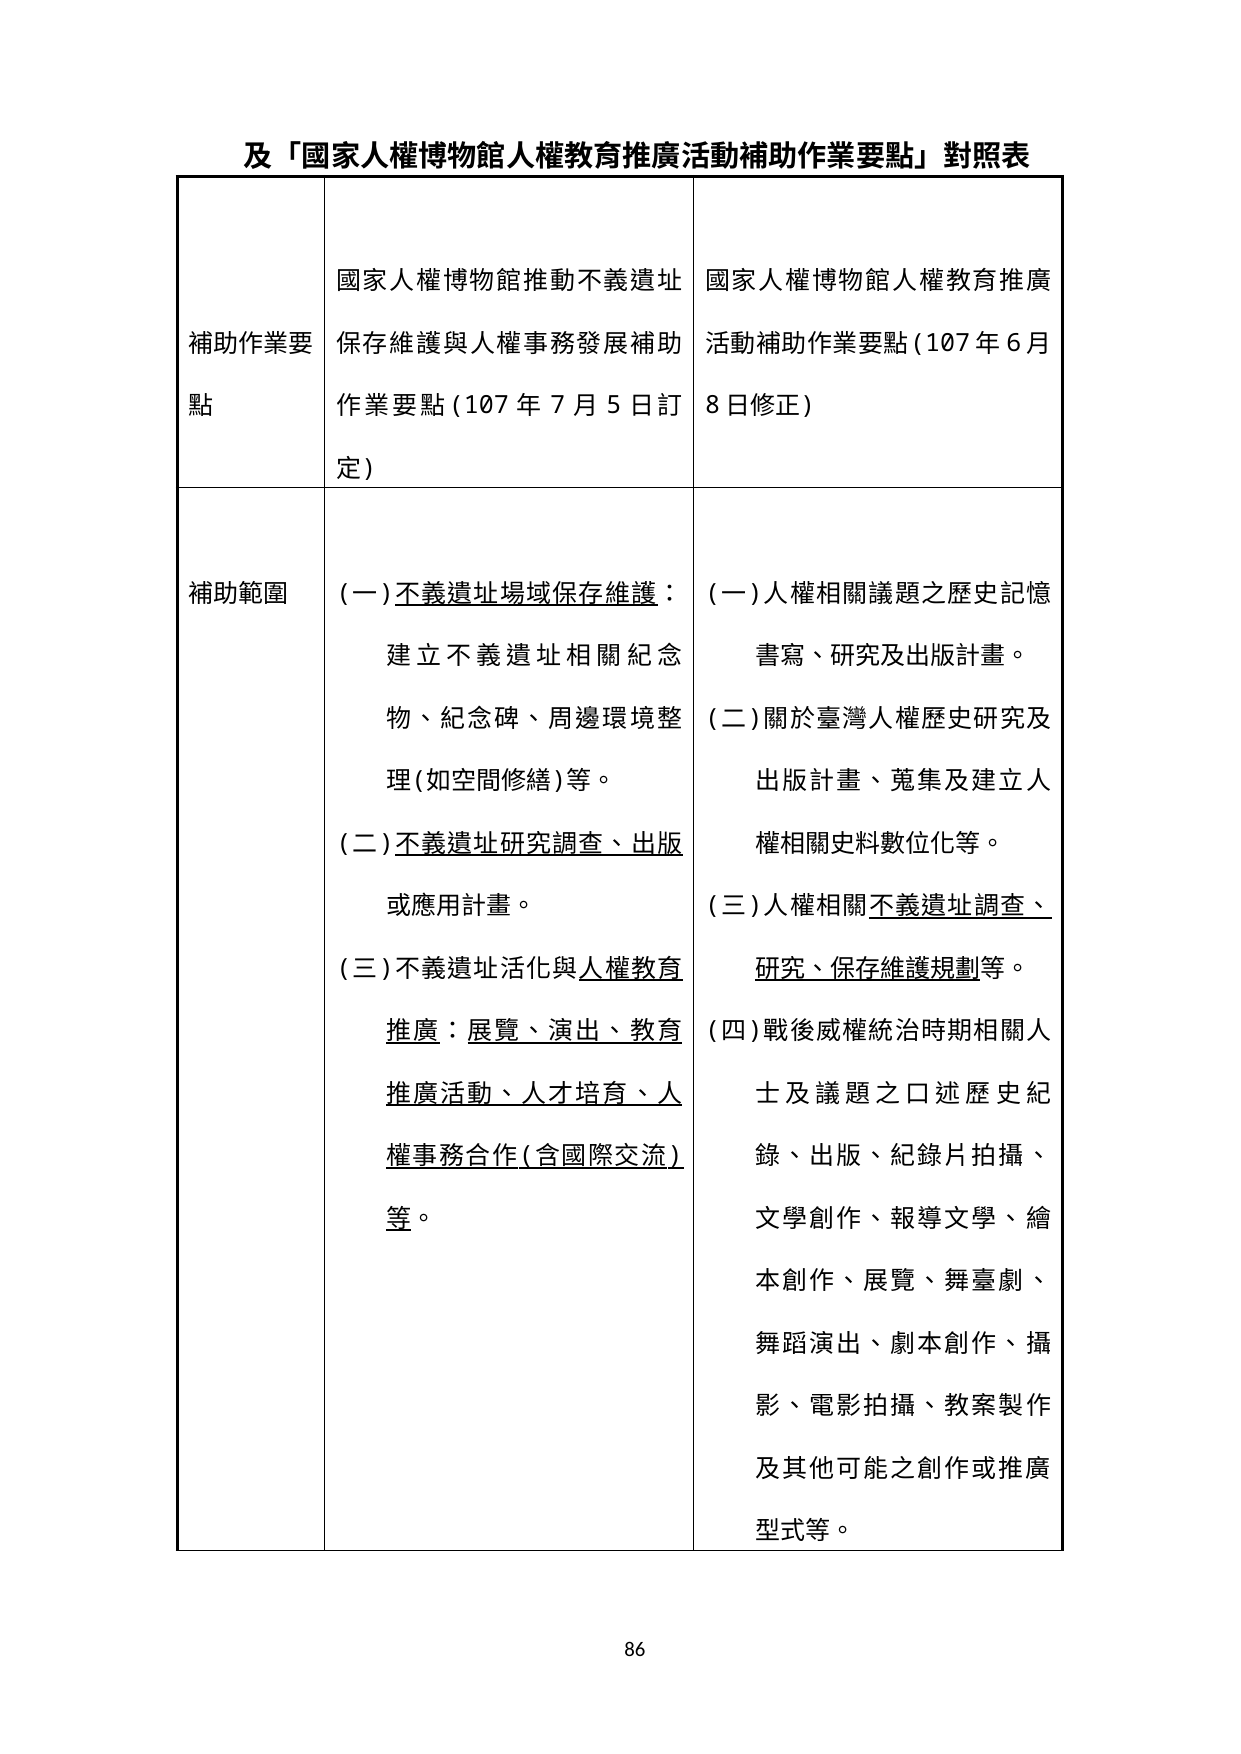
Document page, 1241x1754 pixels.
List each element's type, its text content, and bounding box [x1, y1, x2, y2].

table_cell 補助範圍 [179, 488, 324, 1550]
text 及「國家人權博物館人權教育推廣活動補助作業要點」對照表 [185, 112, 1122, 175]
table_header 國家人權博物館推動不義遺址保存維護與人權事務發展補助作業要點(107年7月5日訂定) [325, 178, 693, 487]
table_cell (一)不義遺址場域保存維護：建立不義遺址相關紀念物、紀念碑、周邊環境整理(如空間修繕)等。 (二)不義遺址研究調查、出版或應用計畫。 (三)不義遺址活化與人權教育推廣：展覽、演出、教育推廣活動、人才培育、人權事務合作(含國際交流)等。 [325, 488, 693, 1550]
table_cell (一)人權相關議題之歷史記憶書寫、研究及出版計畫。 (二)關於臺灣人權歷史研究及出版計畫、蒐集及建立人權相關史料數位化等。 (三)人權相關不義遺址調查、研究、保存維護規劃等。 (四)戰後威權統治時期相關人士及議題之口述歷史紀錄、出版、紀錄片拍攝、文學創作、報導文學、繪本創作、展覽、舞臺劇、舞蹈演出、劇本創作、攝影、電影拍攝、教案製作及其他可能之創作或推廣型式等。 [694, 488, 1061, 1550]
table_header 補助作業要點 [179, 178, 324, 487]
table_header 國家人權博物館人權教育推廣活動補助作業要點(107年6月8日修正) [694, 178, 1061, 487]
